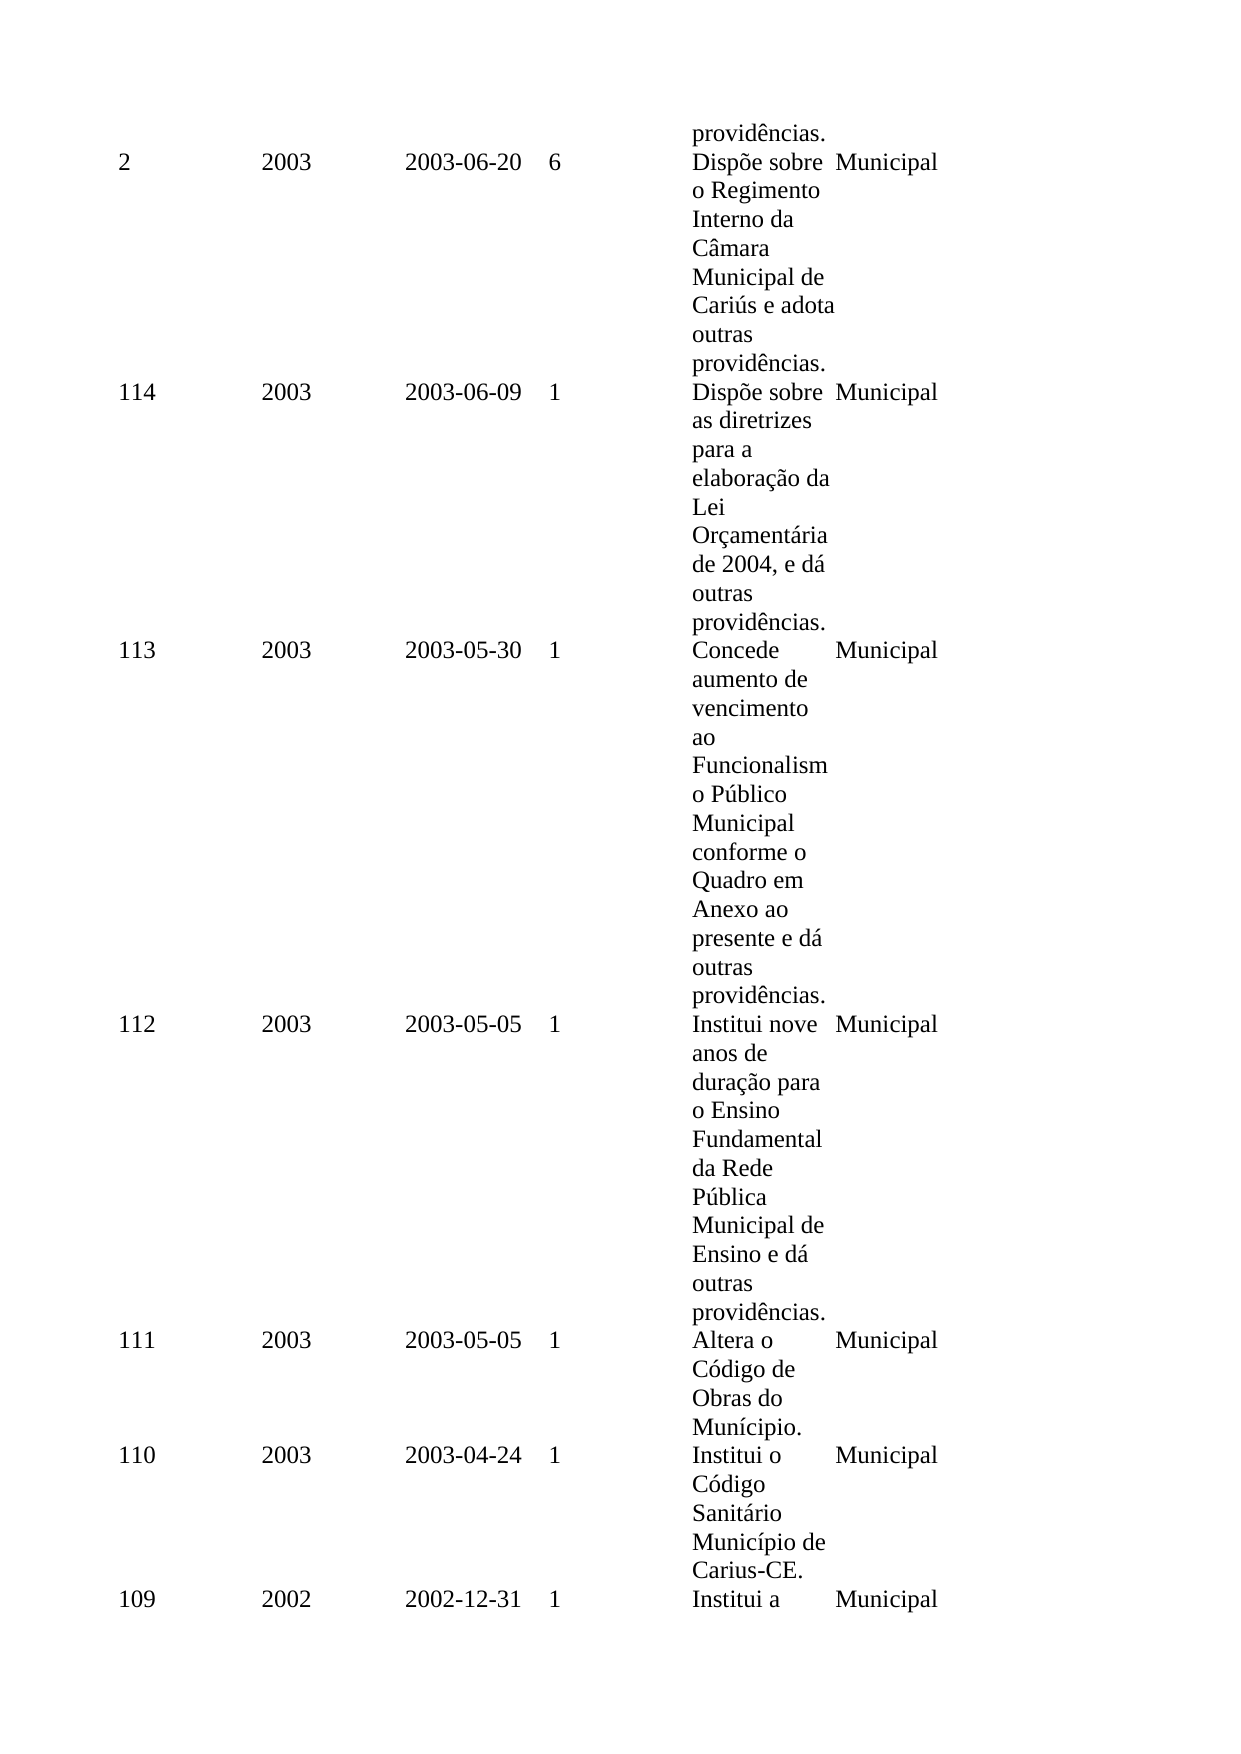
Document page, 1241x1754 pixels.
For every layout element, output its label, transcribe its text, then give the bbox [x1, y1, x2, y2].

table_cell 113 [118, 636, 261, 1009]
table_cell 110 [118, 1441, 261, 1584]
table_cell Dispõe sobre o Regimento Interno da Câmara Municipal de Cariús e adota outras providências. [692, 147, 835, 377]
table_cell providências. [692, 118, 835, 147]
table_cell 1 [548, 377, 692, 636]
table_cell 6 [548, 147, 692, 377]
table_cell 2003 [261, 147, 405, 377]
table_cell 1 [548, 1009, 692, 1326]
table_cell Municipal [835, 1326, 979, 1441]
table_cell 1 [548, 1584, 692, 1613]
table_cell 2003-06-20 [405, 147, 548, 377]
table_cell Municipal [835, 636, 979, 1009]
table_cell Municipal [835, 1441, 979, 1584]
table_cell 2002 [261, 1584, 405, 1613]
table_cell [979, 1441, 1122, 1584]
table_cell Institui o Código Sanitário Município de Carius-CE. [692, 1441, 835, 1584]
table_cell 2002-12-31 [405, 1584, 548, 1613]
table_cell 2003 [261, 636, 405, 1009]
table_cell [835, 118, 979, 147]
table_cell Concede aumento de vencimento ao Funcionalismo Público Municipal conforme o Quadro em Anexo ao presente e dá outras providências. [692, 636, 835, 1009]
table_cell [979, 1326, 1122, 1441]
table_cell 2003 [261, 1441, 405, 1584]
table_cell [979, 1009, 1122, 1326]
table_cell Municipal [835, 1009, 979, 1326]
table_cell 112 [118, 1009, 261, 1326]
table_cell [979, 118, 1122, 147]
table_cell 2003-05-05 [405, 1009, 548, 1326]
table_cell Municipal [835, 377, 979, 636]
table_cell Municipal [835, 1584, 979, 1613]
table_cell 2003-04-24 [405, 1441, 548, 1584]
table_cell [979, 377, 1122, 636]
table_cell 111 [118, 1326, 261, 1441]
table_cell 2003-05-30 [405, 636, 548, 1009]
table_cell 2 [118, 147, 261, 377]
table_cell 1 [548, 636, 692, 1009]
table_cell 2003 [261, 377, 405, 636]
table_cell 2003 [261, 1009, 405, 1326]
table_cell [548, 118, 692, 147]
table_cell Institui nove anos de duração para o Ensino Fundamental da Rede Pública Municipal de Ensino e dá outras providências. [692, 1009, 835, 1326]
table_cell [261, 118, 405, 147]
table_cell 2003-06-09 [405, 377, 548, 636]
table_cell 114 [118, 377, 261, 636]
table_cell [979, 636, 1122, 1009]
table_cell 2003-05-05 [405, 1326, 548, 1441]
table_cell Altera o Código de Obras do Munícipio. [692, 1326, 835, 1441]
table_cell 1 [548, 1326, 692, 1441]
table_cell 109 [118, 1584, 261, 1613]
table_cell [405, 118, 548, 147]
table_cell Municipal [835, 147, 979, 377]
table_cell [118, 118, 261, 147]
table_cell Institui a [692, 1584, 835, 1613]
table_cell [979, 1584, 1122, 1613]
table_cell 1 [548, 1441, 692, 1584]
table_cell 2003 [261, 1326, 405, 1441]
table_cell [979, 147, 1122, 377]
table_cell Dispõe sobre as diretrizes para a elaboração da Lei Orçamentária de 2004, e dá outras providências. [692, 377, 835, 636]
